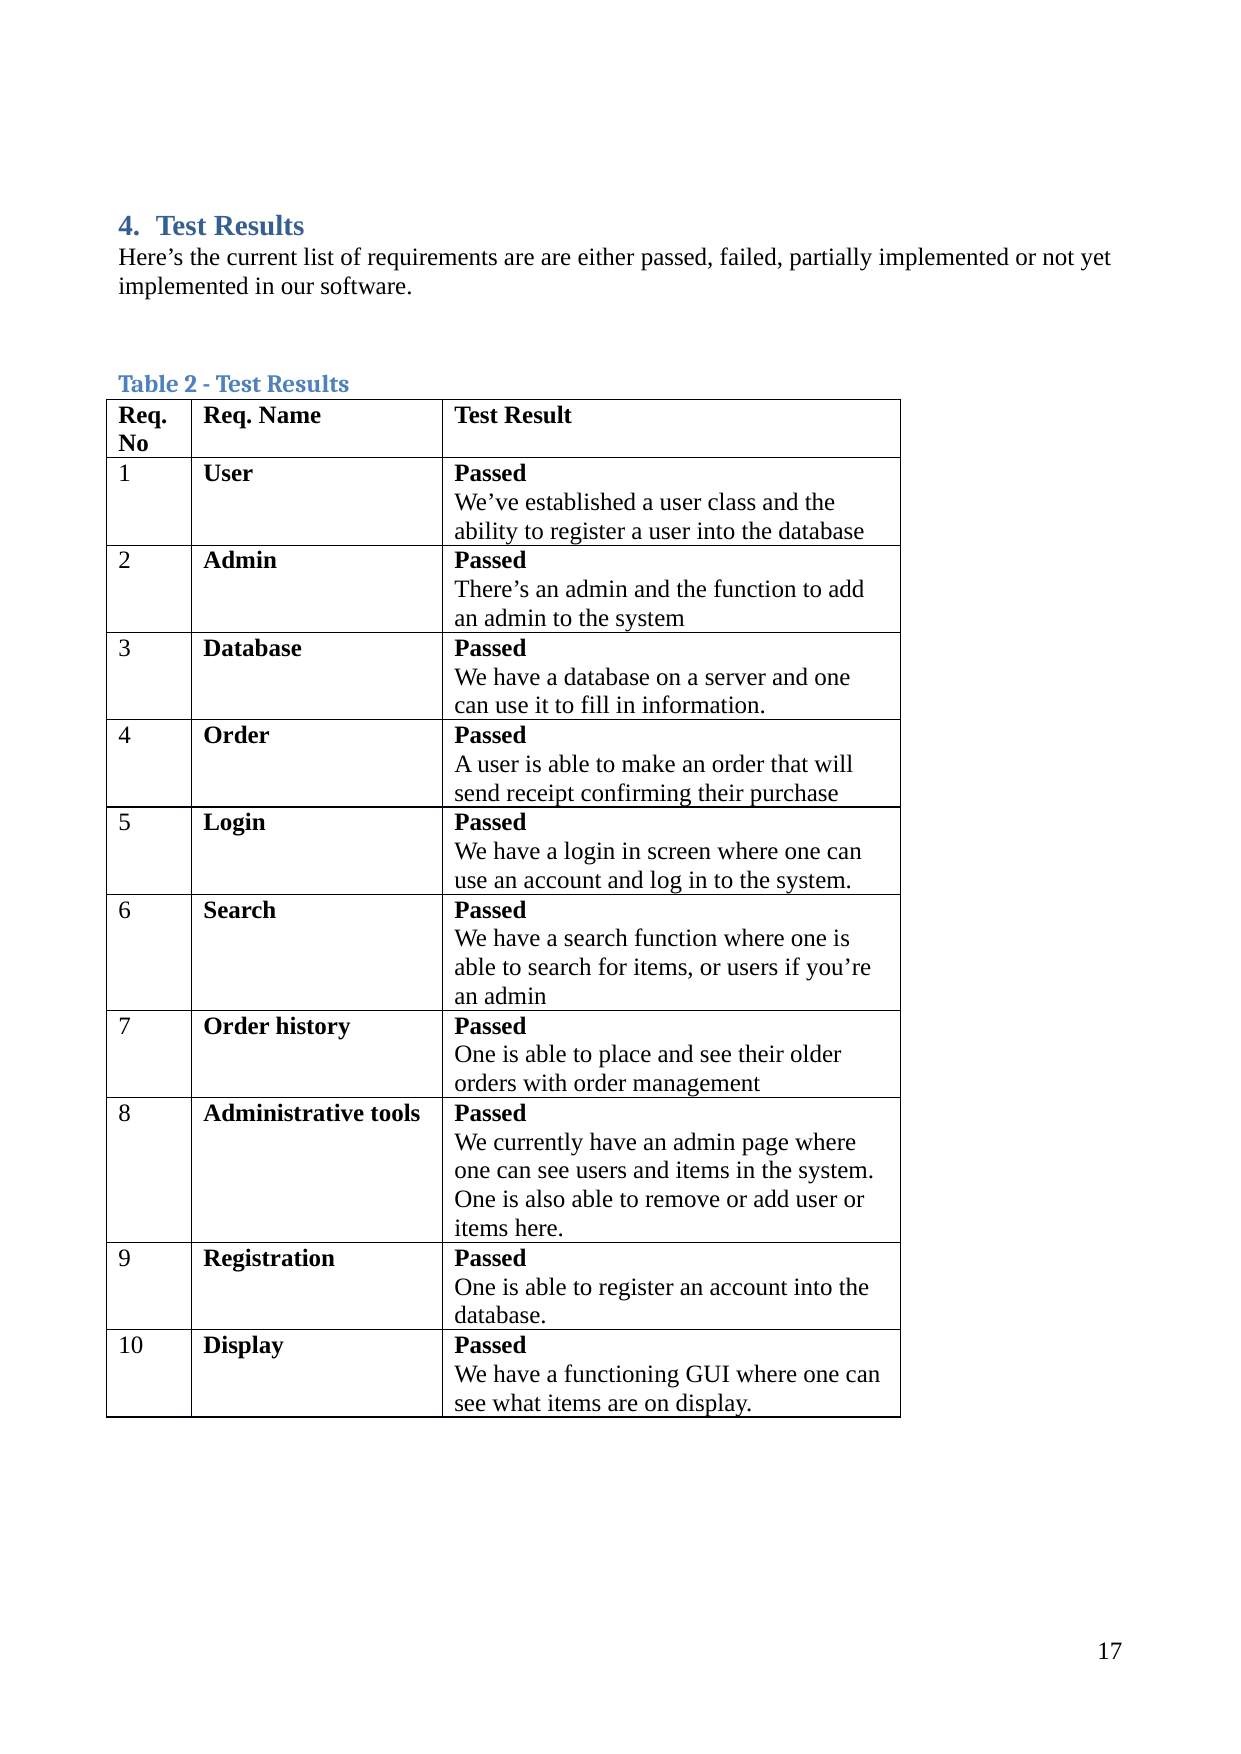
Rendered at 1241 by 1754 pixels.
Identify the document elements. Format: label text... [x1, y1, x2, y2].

table_cell Passed We have a search function where one is able to search for items, or users if you’re an admin [443, 895, 900, 1010]
table_cell Passed A user is able to make an order that will send receipt confirming their purchase [443, 720, 900, 806]
table_header Test Result [443, 400, 900, 457]
table_cell Database [192, 633, 442, 719]
table_cell Order history [192, 1011, 442, 1097]
table_cell Passed We have a database on a server and one can use it to fill in information. [443, 633, 900, 719]
table_cell Admin [192, 546, 442, 632]
table_cell 2 [107, 546, 191, 632]
table_cell Display [192, 1330, 442, 1416]
table_cell 7 [107, 1011, 191, 1097]
table_cell Search [192, 895, 442, 1010]
table_cell 10 [107, 1330, 191, 1416]
table_cell Passed We have a functioning GUI where one can see what items are on display. [443, 1330, 900, 1416]
table_cell 9 [107, 1243, 191, 1329]
table_cell Passed We currently have an admin page where one can see users and items in the system. One is also able to remove or add user or items here. [443, 1098, 900, 1242]
table_cell Administrative tools [192, 1098, 442, 1242]
table_cell User [192, 458, 442, 544]
table_cell Login [192, 808, 442, 894]
table_cell Passed One is able to place and see their older orders with order management [443, 1011, 900, 1097]
subtitle Test Results [118, 208, 1122, 242]
text Here’s the current list of requirements are are either passed, failed, partially implemented or not yet implemented in our software. [118, 242, 1122, 299]
table_cell 5 [107, 808, 191, 894]
table_cell Passed One is able to register an account into the database. [443, 1243, 900, 1329]
table_cell Passed We have a login in screen where one can use an account and log in to the system. [443, 808, 900, 894]
table_header Req. Name [192, 400, 442, 457]
table_cell Passed There’s an admin and the function to add an admin to the system [443, 546, 900, 632]
table_cell 1 [107, 458, 191, 544]
table_cell 4 [107, 720, 191, 806]
table_cell 8 [107, 1098, 191, 1242]
table_cell Registration [192, 1243, 442, 1329]
table_cell Passed We’ve established a user class and the ability to register a user into the database [443, 458, 900, 544]
subtitle Table 2 - Test Results [118, 370, 1122, 399]
table_cell 3 [107, 633, 191, 719]
table_cell 6 [107, 895, 191, 1010]
table_header Req. No [107, 400, 191, 457]
table_cell Order [192, 720, 442, 806]
